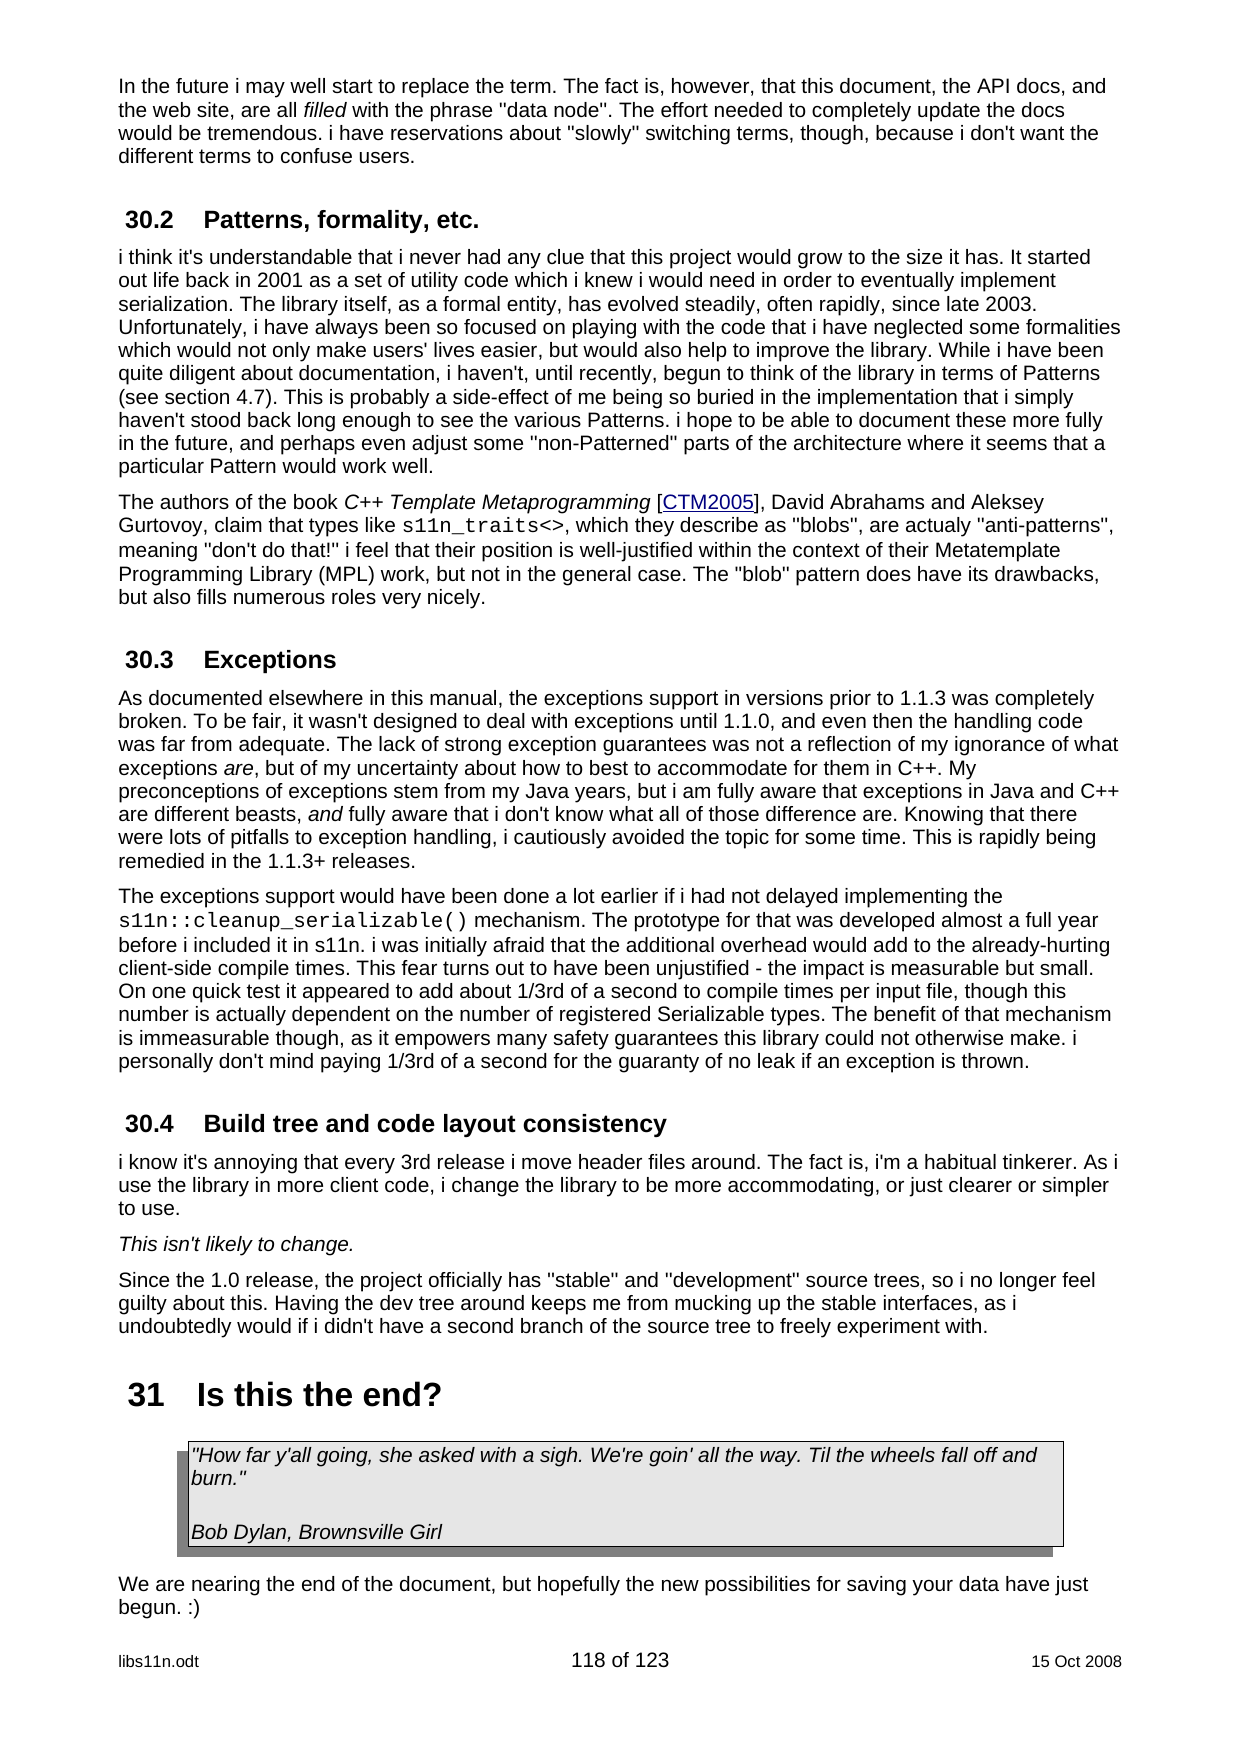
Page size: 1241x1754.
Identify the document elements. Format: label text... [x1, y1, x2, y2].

text We are nearing the end of the document, but hopefully the new possibilities for saving your data have just begun. :) [118, 1572, 1122, 1618]
subtitle Is this the end? [118, 1376, 1122, 1413]
text i think it's understandable that i never had any clue that this project would grow to the size it has. It started out life back in 2001 as a set of utility code which i knew i would need in order to eventually implement serialization. The library itself, as a formal entity, has evolved steadily, often rapidly, since late 2003. Unfortunately, i have always been so focused on playing with the code that i have neglected some formalities which would not only make users' lives easier, but would also help to improve the library. While i have been quite diligent about documentation, i haven't, until recently, begun to think of the library in terms of Patterns (see section 4.7). This is probably a side-effect of me being so buried in the implementation that i simply haven't stood back long enough to see the various Patterns. i hope to be able to document these more fully in the future, and perhaps even adjust some ''non-Patterned'' parts of the architecture where it seems that a particular Pattern would work well. [118, 246, 1122, 478]
text Since the 1.0 release, the project officially has ''stable'' and ''development'' source trees, so i no longer feel guilty about this. Having the dev tree around keeps me from mucking up the stable interfaces, as i undoubtedly would if i didn't have a second branch of the source tree to freely experiment with. [118, 1268, 1122, 1338]
text i know it's annoying that every 3rd release i move header files around. The fact is, i'm a habitual tinkerer. As i use the library in more client code, i change the library to be more accommodating, or just clearer or simpler to use. [118, 1151, 1122, 1220]
text This isn't likely to change. [118, 1233, 1122, 1256]
subtitle Build tree and code layout consistency [118, 1110, 1122, 1138]
text As documented elsewhere in this manual, the exceptions support in versions prior to 1.1.3 was completely broken. To be fair, it wasn't designed to deal with exceptions until 1.1.0, and even then the handling code was far from adequate. The lack of strong exception guarantees was not a reflection of my ignorance of what exceptions are, but of my uncertainty about how to best to accommodate for them in C++. My preconceptions of exceptions stem from my Java years, but i am fully aware that exceptions in Java and C++ are different beasts, and fully aware that i don't know what all of those difference are. Knowing that there were lots of pitfalls to exception handling, i cautiously avoided the topic for some time. This is rapidly being remedied in the 1.1.3+ releases. [118, 687, 1122, 872]
text Bob Dylan, Brownsville Girl [189, 1517, 1063, 1546]
text In the future i may well start to replace the term. The fact is, however, that this document, the API docs, and the web site, are all filled with the phrase ''data node''. The effort needed to completely update the docs would be tremendous. i have reservations about ''slowly'' switching terms, though, because i don't want the different terms to confuse users. [118, 75, 1122, 168]
subtitle Exceptions [118, 646, 1122, 674]
text The exceptions support would have been done a lot earlier if i had not delayed implementing the s11n::cleanup_serializable() mechanism. The prototype for that was developed almost a full year before i included it in s11n. i was initially afraid that the additional overhead would add to the already-hurting client-side compile times. This fear turns out to have been unjustified - the impact is measurable but small. On one quick test it appeared to add about 1/3rd of a second to compile times per input file, though this number is actually dependent on the number of registered Serializable types. The benefit of that mechanism is immeasurable though, as it empowers many safety guarantees this library could not otherwise make. i personally don't mind paying 1/3rd of a second for the guaranty of no leak if an exception is thrown. [118, 885, 1122, 1073]
subtitle Patterns, formality, etc. [118, 205, 1122, 233]
text "How far y'all going, she asked with a sigh. We're goin' all the way. Til the wheels fall off and burn." [189, 1442, 1063, 1490]
text The authors of the book C++ Template Metaprogramming [CTM2005], David Abrahams and Aleksey Gurtovoy, claim that types like s11n_traits<>, which they describe as ''blobs'', are actualy ''anti-patterns'', meaning ''don't do that!'' i feel that their position is well-justified within the context of their Metatemplate Programming Library (MPL) work, but not in the general case. The ''blob'' pattern does have its drawbacks, but also fills numerous roles very nicely. [118, 491, 1122, 609]
